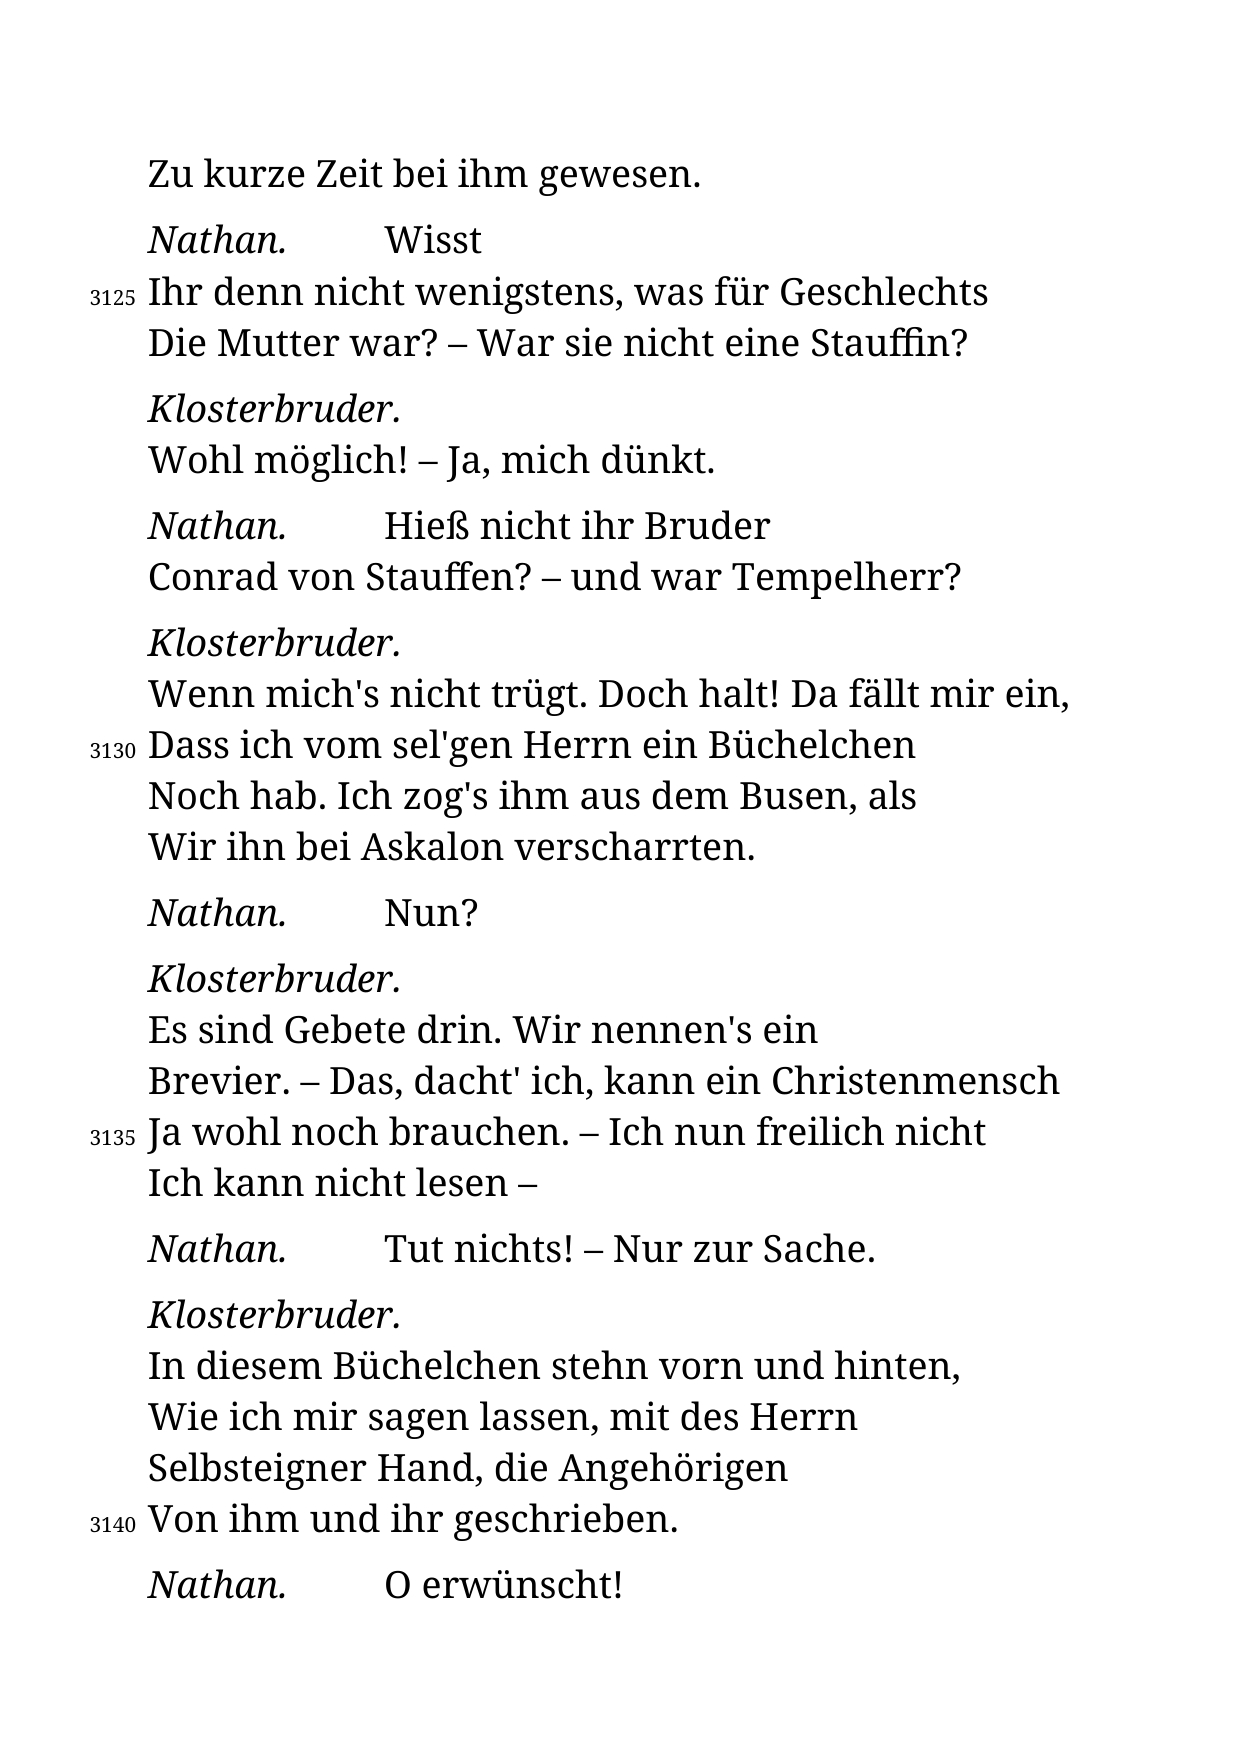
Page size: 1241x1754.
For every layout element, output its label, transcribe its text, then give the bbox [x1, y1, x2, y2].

text Nathan. Wisst [148, 214, 1092, 265]
text Ihr denn nicht wenigstens, was für Geschlechts [148, 265, 1092, 316]
text Wenn mich's nicht trügt. Doch halt! Da fällt mir ein, [148, 667, 1092, 718]
text Wir ihn bei Askalon verscharrten. [148, 820, 1092, 871]
text Nathan. O erwünscht! [148, 1559, 1092, 1610]
text Klosterbruder. [148, 1288, 1092, 1339]
text Ja wohl noch brauchen. – Ich nun freilich nicht [148, 1105, 1092, 1156]
text Wie ich mir sagen lassen, mit des Herrn [148, 1391, 1092, 1442]
text Klosterbruder. [148, 382, 1092, 433]
text Conrad von Stauffen? – und war Tempelherr? [148, 550, 1092, 601]
text Nathan. Tut nichts! – Nur zur Sache. [148, 1222, 1092, 1273]
text Zu kurze Zeit bei ihm gewesen. [148, 148, 1092, 199]
text Klosterbruder. [148, 952, 1092, 1003]
text Wohl möglich! – Ja, mich dünkt. [148, 433, 1092, 484]
text Dass ich vom sel'gen Herrn ein Büchelchen [148, 718, 1092, 769]
text Selbsteigner Hand, die Angehörigen [148, 1442, 1092, 1493]
text Ich kann nicht lesen – [148, 1156, 1092, 1207]
text Nathan. Hieß nicht ihr Bruder [148, 499, 1092, 550]
text Die Mutter war? – War sie nicht eine Stauffin? [148, 316, 1092, 367]
text Brevier. – Das, dacht' ich, kann ein Christenmensch [148, 1054, 1092, 1105]
text Nathan. Nun? [148, 886, 1092, 937]
text Klosterbruder. [148, 616, 1092, 667]
text Von ihm und ihr geschrieben. [148, 1493, 1092, 1544]
text Noch hab. Ich zog's ihm aus dem Busen, als [148, 769, 1092, 820]
text Es sind Gebete drin. Wir nennen's ein [148, 1003, 1092, 1054]
text In diesem Büchelchen stehn vorn und hinten, [148, 1339, 1092, 1391]
